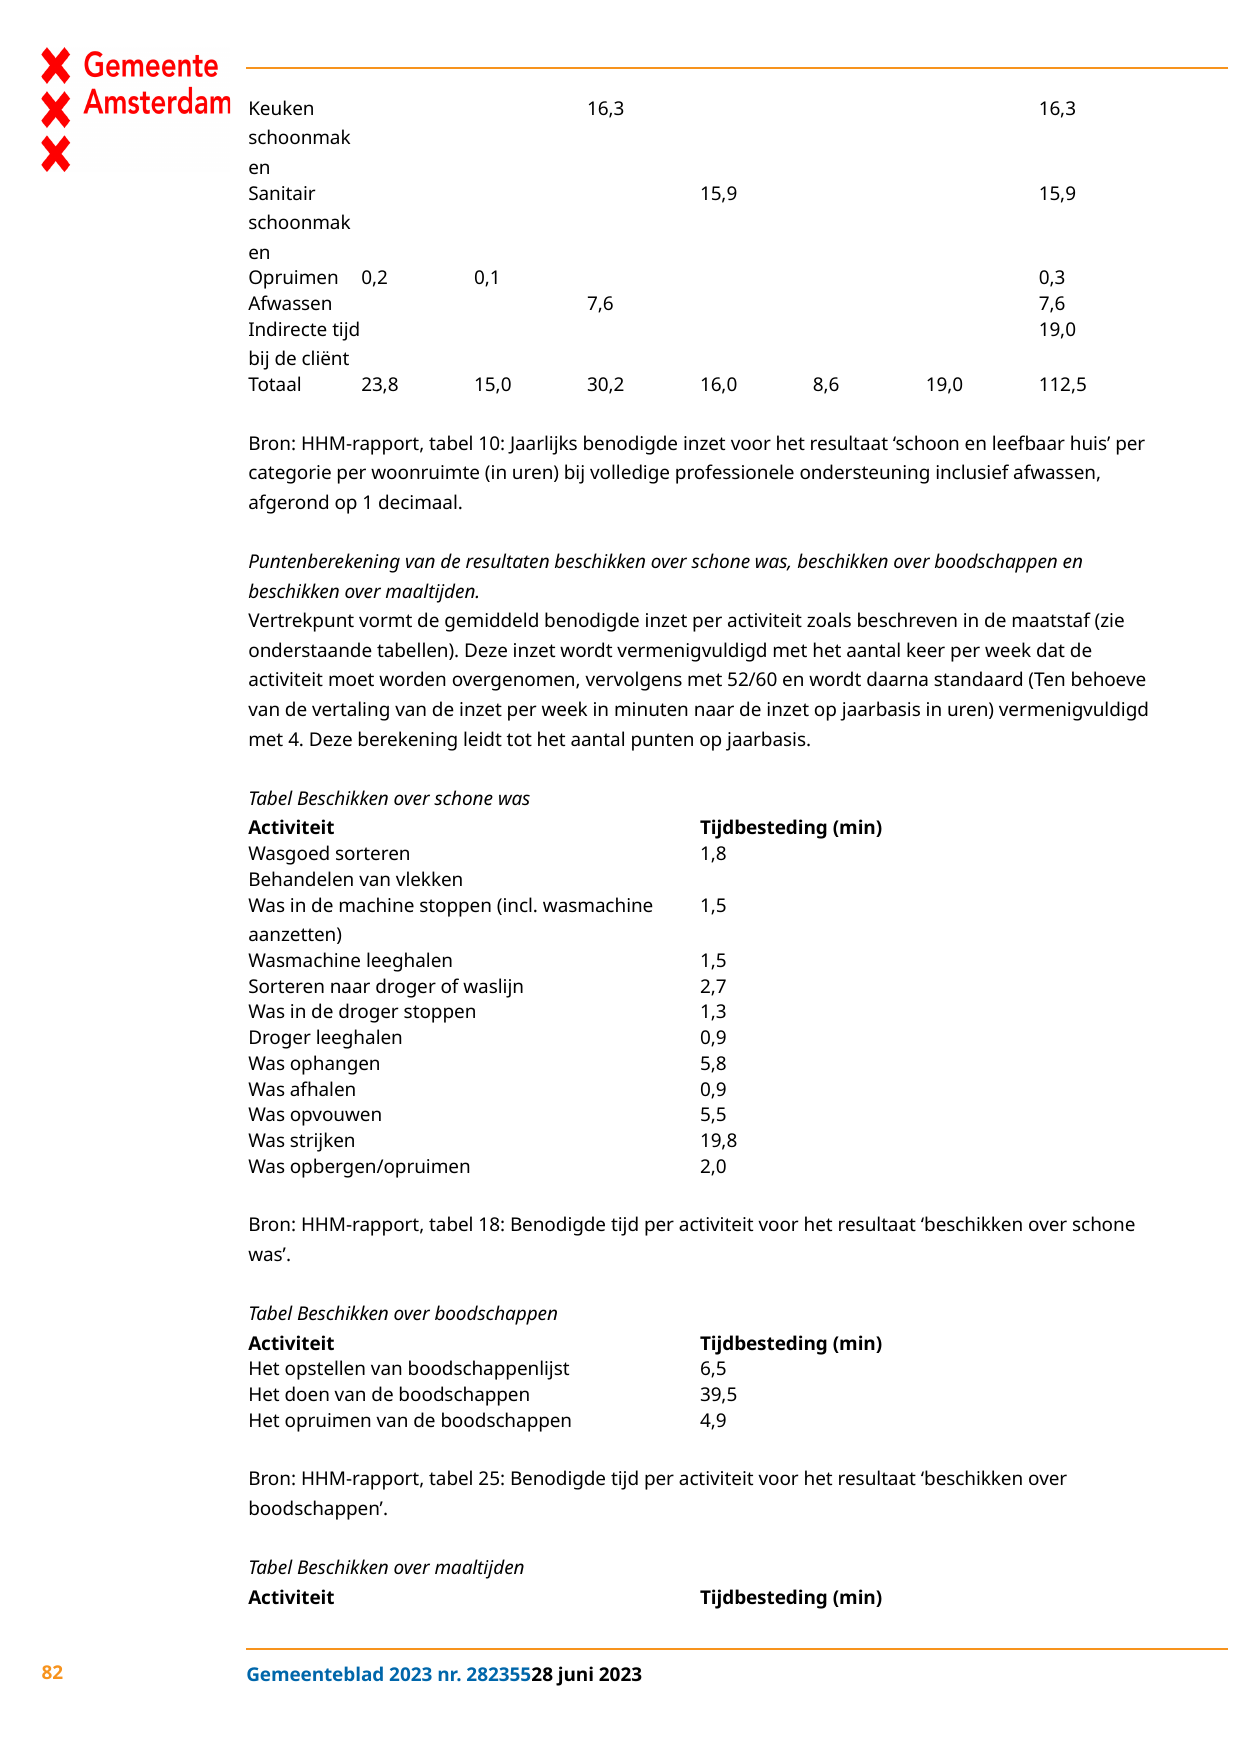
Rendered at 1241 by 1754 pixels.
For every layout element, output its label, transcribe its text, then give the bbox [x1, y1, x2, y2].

table_cell 0,9 [700, 1076, 1152, 1101]
table_cell [926, 290, 1038, 316]
table_cell 16,0 [700, 371, 813, 397]
table_cell Opruimen [248, 265, 361, 290]
table_cell [587, 265, 700, 290]
table_cell [361, 95, 474, 180]
table_cell Was ophangen [248, 1050, 700, 1076]
table_cell Was in de machine stoppen (incl. wasmachine aanzetten) [248, 892, 700, 947]
table_cell 16,3 [587, 95, 700, 180]
table_cell 1,5 [700, 947, 1152, 973]
table_cell 19,8 [700, 1127, 1152, 1153]
table_cell [587, 316, 700, 371]
table_cell 1,3 [700, 999, 1152, 1024]
table_cell Was in de droger stoppen [248, 999, 700, 1024]
table_cell [474, 290, 587, 316]
table_header Tijdbesteding (min) [700, 1584, 1152, 1610]
table_cell Afwassen [248, 290, 361, 316]
table_cell [700, 95, 813, 180]
text Tabel Beschikken over boodschappen [248, 1300, 1152, 1326]
table_cell 5,5 [700, 1101, 1152, 1127]
table_cell 6,5 [700, 1356, 1152, 1381]
table_cell [813, 95, 926, 180]
table_header Activiteit [248, 815, 700, 840]
table_cell Keuken schoonmaken [248, 95, 361, 180]
table_cell Het doen van de boodschappen [248, 1381, 700, 1407]
table_cell [361, 180, 474, 264]
table_cell 2,7 [700, 973, 1152, 998]
table_cell Sorteren naar droger of waslijn [248, 973, 700, 998]
table_cell [700, 316, 813, 371]
table_cell Droger leeghalen [248, 1024, 700, 1050]
table_cell 0,2 [361, 265, 474, 290]
table_cell Was strijken [248, 1127, 700, 1153]
table_cell 0,9 [700, 1024, 1152, 1050]
text Puntenberekening van de resultaten beschikken over schone was, beschikken over boodschappen en beschikken over maaltijden. [248, 548, 1152, 603]
text Tabel Beschikken over maaltijden [248, 1554, 1152, 1580]
table_cell 15,9 [1039, 180, 1152, 264]
table_cell [926, 180, 1038, 264]
table_header Tijdbesteding (min) [700, 1330, 1152, 1356]
table_cell 1,5 [700, 892, 1152, 947]
table_cell 19,0 [926, 371, 1038, 397]
table_cell [813, 265, 926, 290]
table_cell Het opruimen van de boodschappen [248, 1407, 700, 1433]
table_cell Was afhalen [248, 1076, 700, 1101]
table_cell 1,8 [700, 840, 1152, 866]
table_cell 30,2 [587, 371, 700, 397]
text Bron: HHM-rapport, tabel 10: Jaarlijks benodigde inzet voor het resultaat ‘schoon en leefbaar huis’ per categorie per woonruimte (in uren) bij volledige professionele ondersteuning inclusief afwassen, afgerond op 1 decimaal. [248, 430, 1152, 515]
table_cell [474, 316, 587, 371]
table_cell Was opbergen/opruimen [248, 1153, 700, 1179]
table_cell [926, 265, 1038, 290]
table_cell 15,0 [474, 371, 587, 397]
table_cell Was opvouwen [248, 1101, 700, 1127]
picture [41, 47, 231, 172]
table_cell 7,6 [1039, 290, 1152, 316]
table_cell [926, 95, 1038, 180]
table_cell 19,0 [1039, 316, 1152, 371]
table_cell 0,3 [1039, 265, 1152, 290]
table_cell 7,6 [587, 290, 700, 316]
table_header Activiteit [248, 1584, 700, 1610]
table_cell [361, 316, 474, 371]
text Tabel Beschikken over schone was [248, 785, 1152, 811]
text Bron: HHM-rapport, tabel 18: Benodigde tijd per activiteit voor het resultaat ‘beschikken over schone was’. [248, 1211, 1152, 1267]
table_cell [926, 316, 1038, 371]
table_cell [813, 290, 926, 316]
table_cell Totaal [248, 371, 361, 397]
table_cell Sanitair schoonmaken [248, 180, 361, 264]
table_cell Wasmachine leeghalen [248, 947, 700, 973]
table_cell 0,1 [474, 265, 587, 290]
table_cell [813, 316, 926, 371]
table_cell [700, 290, 813, 316]
table_cell 16,3 [1039, 95, 1152, 180]
table_cell [361, 290, 474, 316]
table_cell [700, 265, 813, 290]
table_cell 15,9 [700, 180, 813, 264]
table_cell [813, 180, 926, 264]
table_cell 112,5 [1039, 371, 1152, 397]
table_cell 2,0 [700, 1153, 1152, 1179]
text Vertrekpunt vormt de gemiddeld benodigde inzet per activiteit zoals beschreven in de maatstaf (zie onderstaande tabellen). Deze inzet wordt vermenigvuldigd met het aantal keer per week dat de activiteit moet worden overgenomen, vervolgens met 52/60 en wordt daarna standaard (Ten behoeve van de vertaling van de inzet per week in minuten naar de inzet op jaarbasis in uren) vermenigvuldigd met 4. Deze berekening leidt tot het aantal punten op jaarbasis. [248, 607, 1152, 751]
table_cell Het opstellen van boodschappenlijst [248, 1356, 700, 1381]
table_cell 23,8 [361, 371, 474, 397]
table_cell 4,9 [700, 1407, 1152, 1433]
table_cell 5,8 [700, 1050, 1152, 1076]
table_cell [700, 866, 1152, 892]
table_cell [474, 95, 587, 180]
text Bron: HHM-rapport, tabel 25: Benodigde tijd per activiteit voor het resultaat ‘beschikken over boodschappen’. [248, 1466, 1152, 1521]
table_cell Behandelen van vlekken [248, 866, 700, 892]
table_cell 8,6 [813, 371, 926, 397]
table_cell 39,5 [700, 1381, 1152, 1407]
table_header Activiteit [248, 1330, 700, 1356]
table_header Tijdbesteding (min) [700, 815, 1152, 840]
table_cell [587, 180, 700, 264]
table_cell [474, 180, 587, 264]
table_cell Indirecte tijd bij de cliënt [248, 316, 361, 371]
table_cell Wasgoed sorteren [248, 840, 700, 866]
